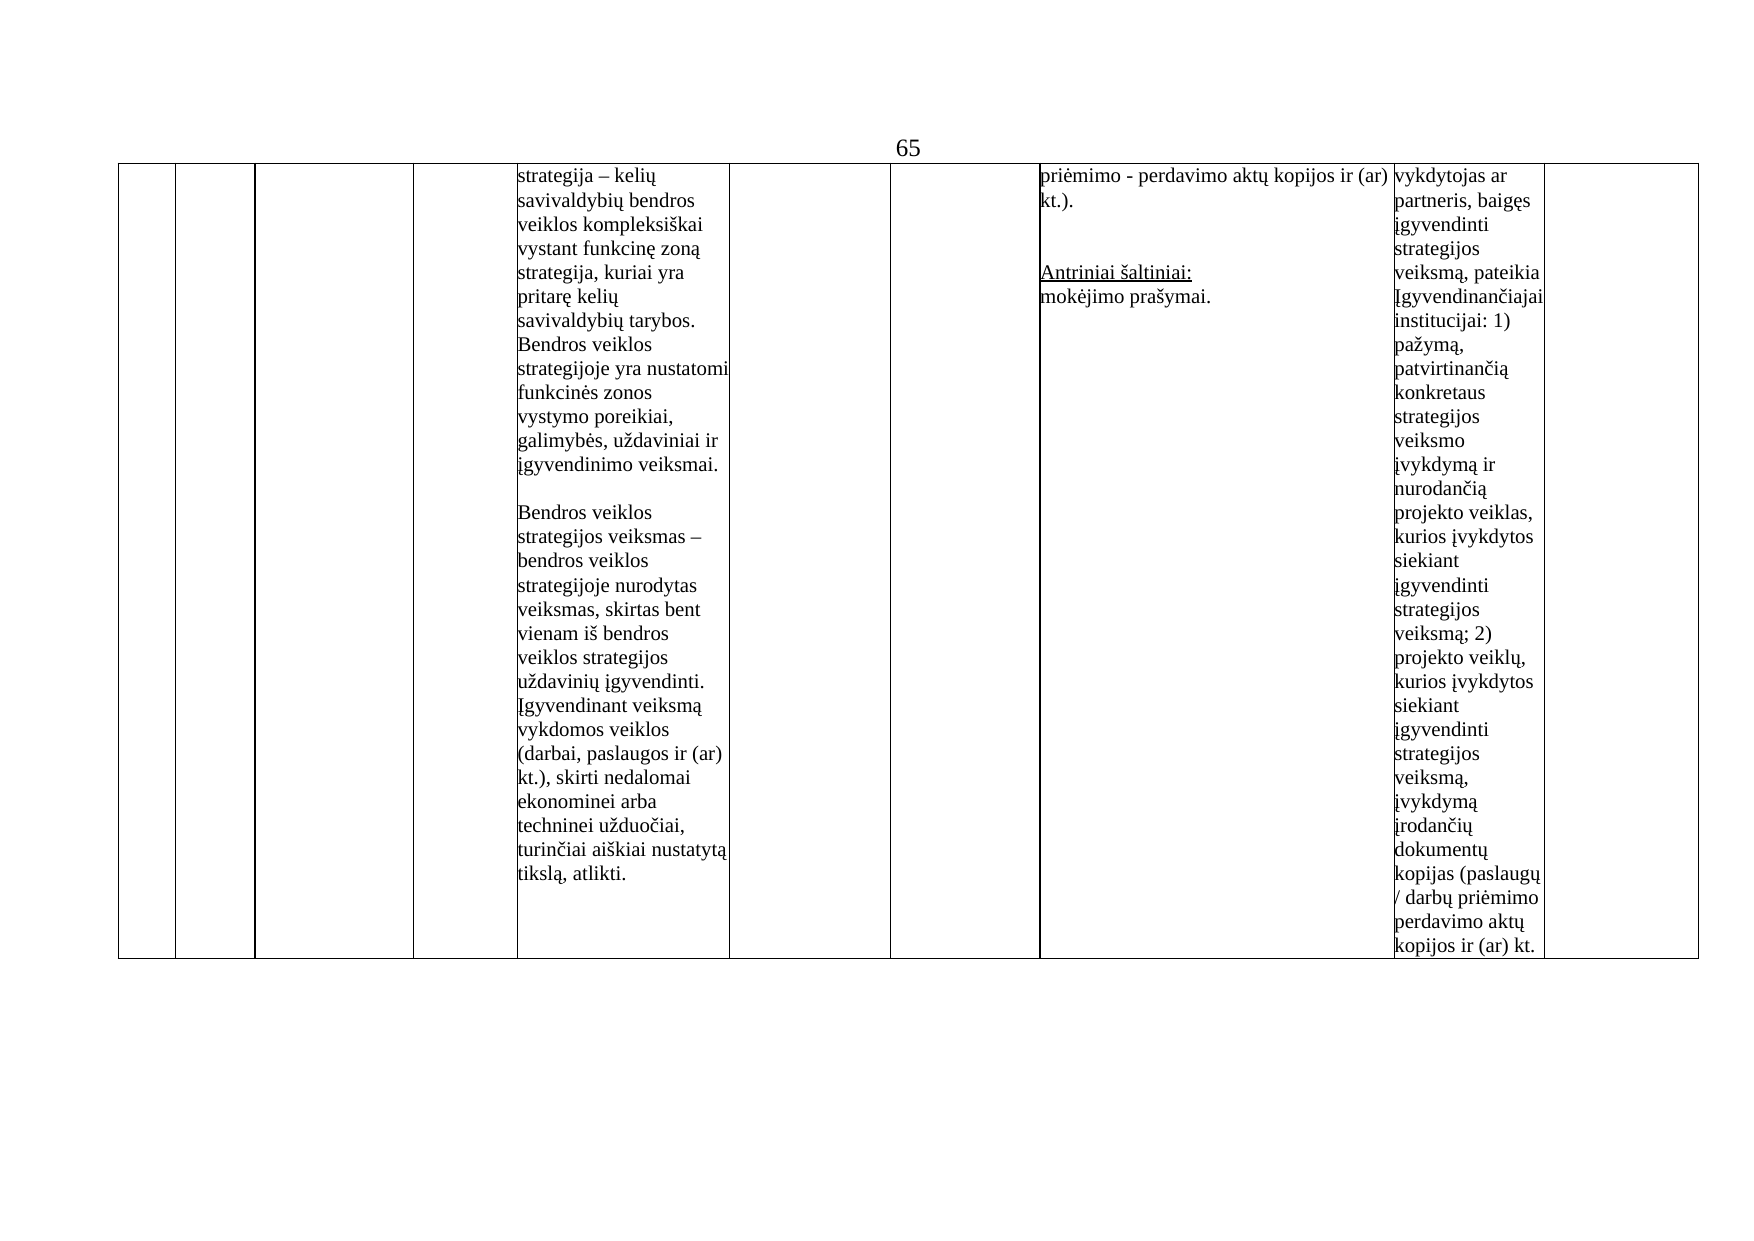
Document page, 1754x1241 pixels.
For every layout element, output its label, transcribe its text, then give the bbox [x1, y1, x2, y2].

table_cell [119, 164, 175, 957]
table_cell [891, 164, 1039, 957]
table_cell [256, 164, 413, 957]
table_cell [176, 164, 254, 957]
table_cell priėmimo - perdavimo aktų kopijos ir (ar) kt.). Antriniai šaltiniai: mokėjimo prašymai. [1041, 164, 1394, 957]
table_cell [730, 164, 890, 957]
table_cell vykdytojas ar partneris, baigęs įgyvendinti strategijos veiksmą, pateikia Įgyvendinančiajai institucijai: 1) pažymą, patvirtinančią konkretaus strategijos veiksmo įvykdymą ir nurodančią projekto veiklas, kurios įvykdytos siekiant įgyvendinti strategijos veiksmą; 2) projekto veiklų, kurios įvykdytos siekiant įgyvendinti strategijos veiksmą, įvykdymą įrodančių dokumentų kopijas (paslaugų / darbų priėmimo perdavimo aktų kopijos ir (ar) kt. [1395, 164, 1544, 957]
table_cell [1545, 164, 1698, 957]
table_cell strategija – kelių savivaldybių bendros veiklos kompleksiškai vystant funkcinę zoną strategija, kuriai yra pritarę kelių savivaldybių tarybos. Bendros veiklos strategijoje yra nustatomi funkcinės zonos vystymo poreikiai, galimybės, uždaviniai ir įgyvendinimo veiksmai. Bendros veiklos strategijos veiksmas – bendros veiklos strategijoje nurodytas veiksmas, skirtas bent vienam iš bendros veiklos strategijos uždavinių įgyvendinti. Įgyvendinant veiksmą vykdomos veiklos (darbai, paslaugos ir (ar) kt.), skirti nedalomai ekonominei arba techninei užduočiai, turinčiai aiškiai nustatytą tikslą, atlikti. [518, 164, 729, 957]
table_cell [414, 164, 517, 957]
